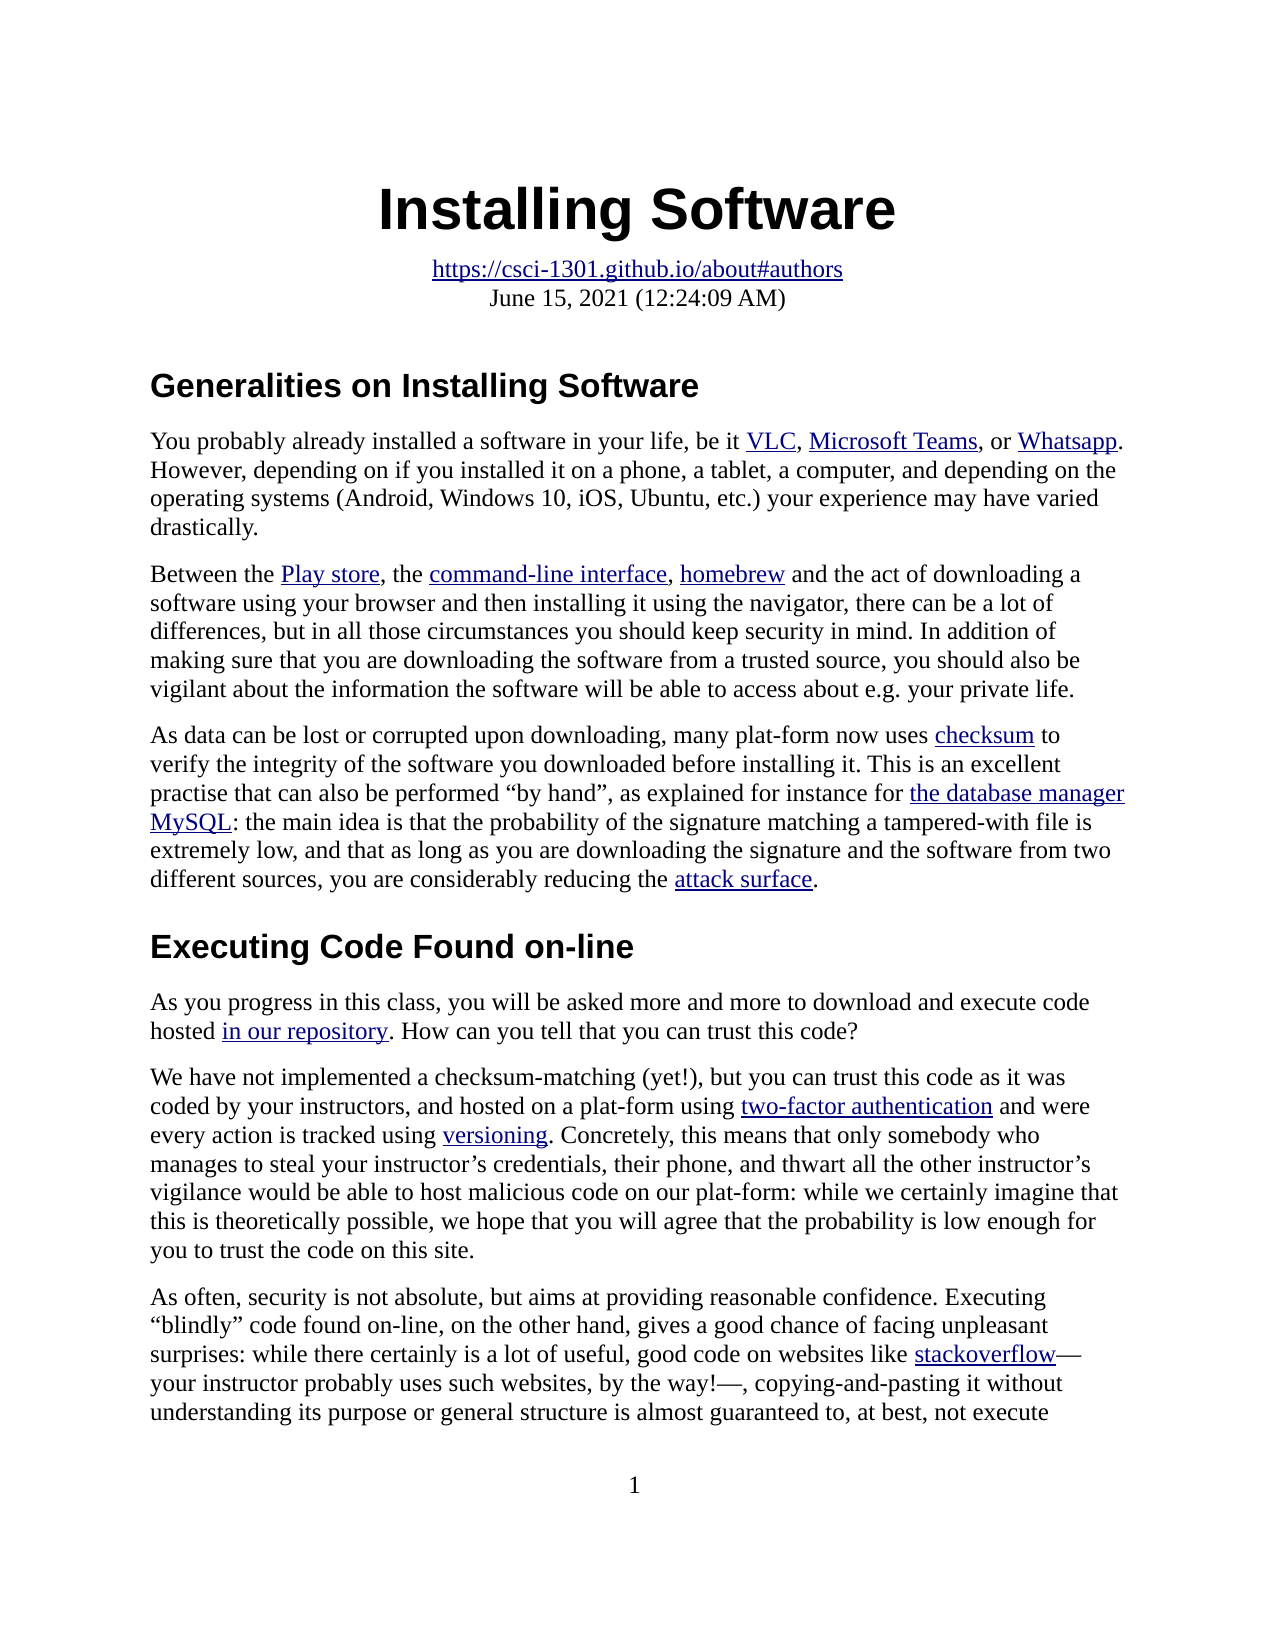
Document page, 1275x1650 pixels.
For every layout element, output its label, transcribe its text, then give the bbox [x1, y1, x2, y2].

text June 15, 2021 (12:24:09 AM) [150, 283, 1125, 312]
title Installing Software [150, 175, 1125, 242]
subtitle Executing Code Found on-line [150, 927, 1125, 966]
text As often, security is not absolute, but aims at providing reasonable confidence. Executing “blindly” code found on-line, on the other hand, gives a good chance of facing unpleasant surprises: while there certainly is a lot of useful, good code on websites like stackoverflow—your instructor probably uses such websites, by the way!—, copying-and-pasting it without understanding its purpose or general structure is almost guaranteed to, at best, not execute [150, 1282, 1125, 1425]
text We have not implemented a checksum-matching (yet!), but you can trust this code as it was coded by your instructors, and hosted on a plat-form using two-factor authentication and were every action is tracked using versioning. Concretely, this means that only somebody who manages to steal your instructor’s credentials, their phone, and thwart all the other instructor’s vigilance would be able to host malicious code on our plat-form: while we certainly imagine that this is theoretically possible, we hope that you will agree that the probability is low enough for you to trust the code on this site. [150, 1062, 1125, 1264]
text You probably already installed a software in your life, be it VLC, Microsoft Teams, or Whatsapp. However, depending on if you installed it on a phone, a tablet, a computer, and depending on the operating systems (Android, Windows 10, iOS, Ubuntu, etc.) your experience may have varied drastically. [150, 426, 1125, 541]
text Between the Play store, the command-line interface, homebrew and the act of downloading a software using your browser and then installing it using the navigator, there can be a lot of differences, but in all those circumstances you should keep security in mind. In addition of making sure that you are downloading the software from a trusted source, you should also be vigilant about the information the software will be able to access about e.g. your private life. [150, 559, 1125, 703]
text As you progress in this class, you will be asked more and more to download and execute code hosted in our repository. How can you tell that you can trust this code? [150, 987, 1125, 1044]
subtitle Generalities on Installing Software [150, 366, 1125, 404]
text https://csci-1301.github.io/about#authors [150, 254, 1125, 283]
text As data can be lost or corrupted upon downloading, many plat-form now uses checksum to verify the integrity of the software you downloaded before installing it. This is an excellent practise that can also be performed “by hand”, as explained for instance for the database manager MySQL: the main idea is that the probability of the signature matching a tampered-with file is extremely low, and that as long as you are downloading the signature and the software from two different sources, you are considerably reducing the attack surface. [150, 721, 1125, 893]
